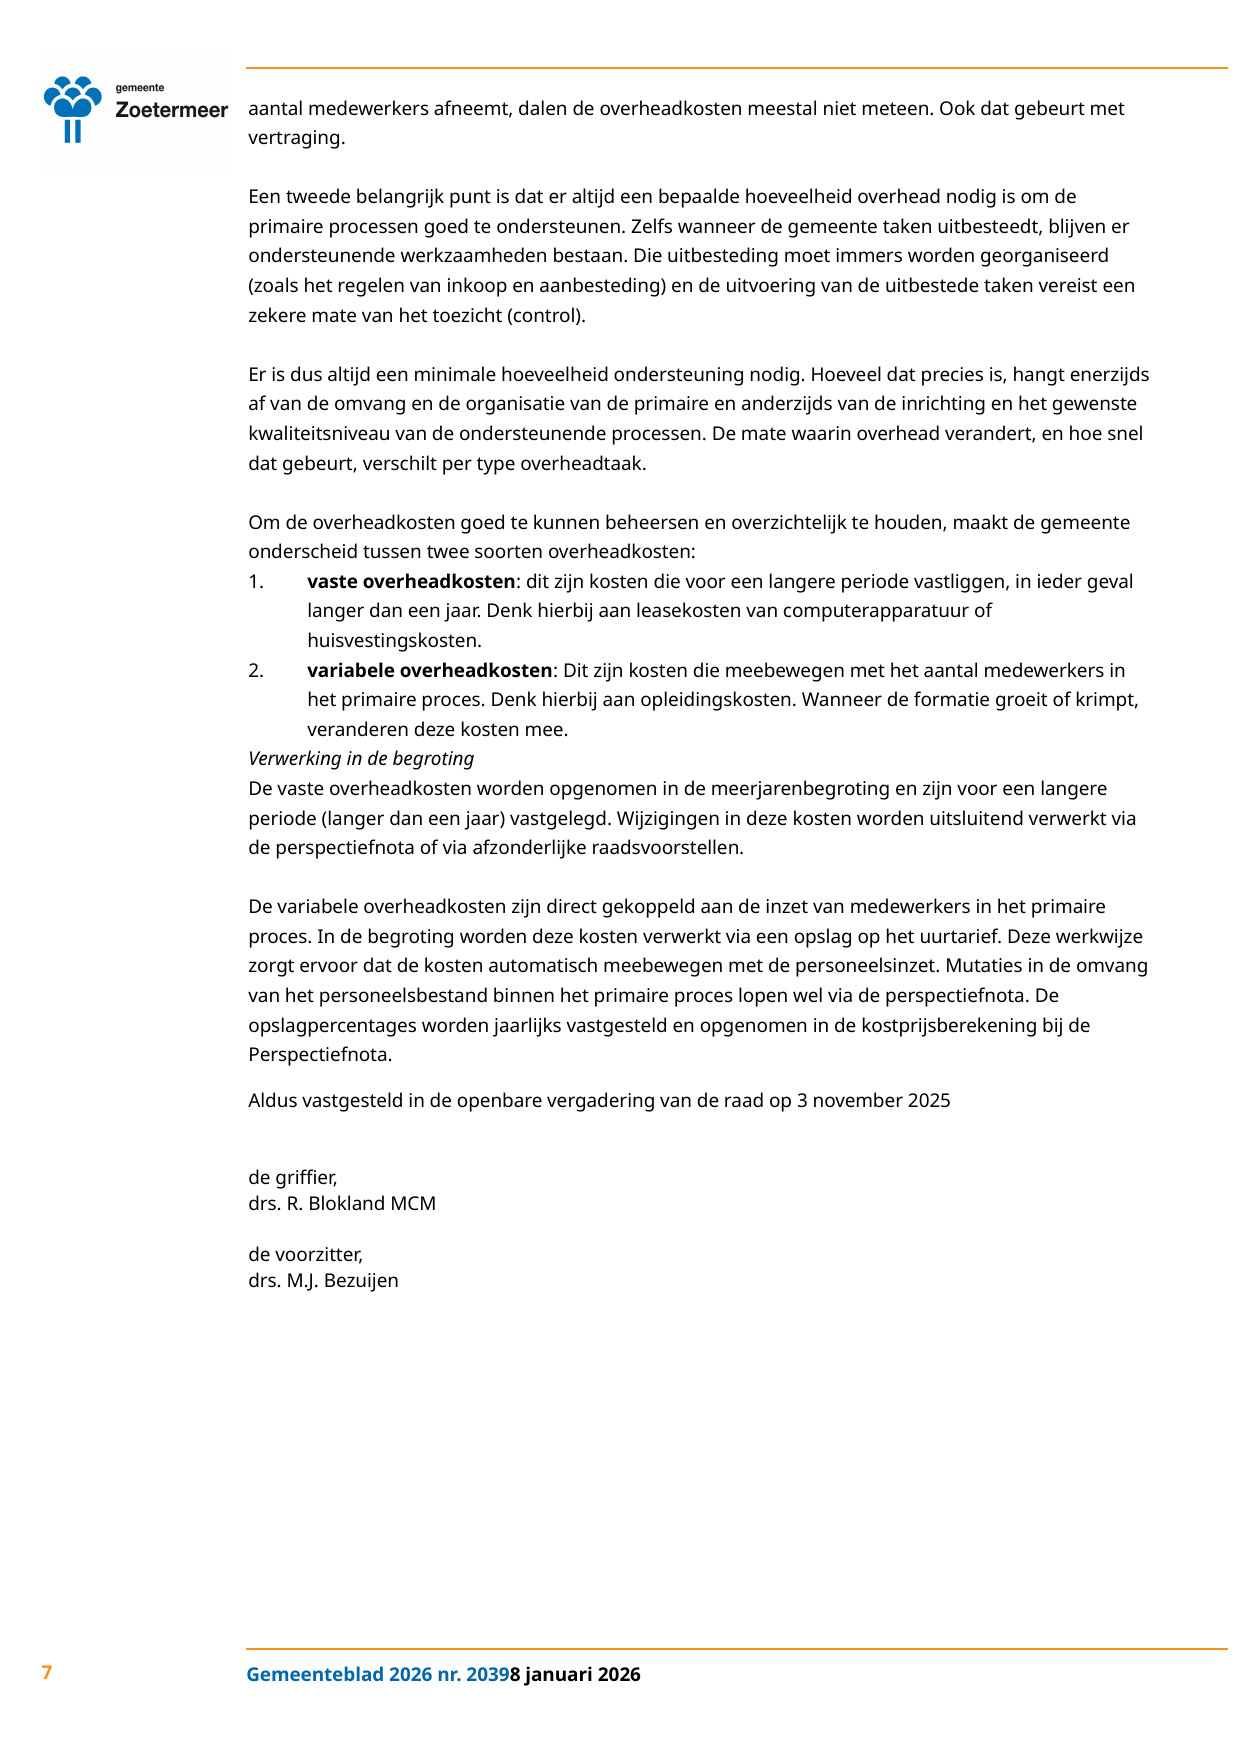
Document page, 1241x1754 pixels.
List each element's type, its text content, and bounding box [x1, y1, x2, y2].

text aantal medewerkers afneemt, dalen de overheadkosten meestal niet meteen. Ook dat gebeurt met vertraging. [248, 95, 1152, 150]
text Een tweede belangrijk punt is dat er altijd een bepaalde hoeveelheid overhead nodig is om de primaire processen goed te ondersteunen. Zelfs wanneer de gemeente taken uitbesteedt, blijven er ondersteunende werkzaamheden bestaan. Die uitbesteding moet immers worden georganiseerd (zoals het regelen van inkoop en aanbesteding) en de uitvoering van de uitbestede taken vereist een zekere mate van het toezicht (control). [248, 183, 1152, 328]
text drs. R. Blokland MCM [248, 1190, 1152, 1216]
text Aldus vastgesteld in de openbare vergadering van de raad op 3 november 2025 [248, 1087, 1152, 1113]
picture [41, 47, 231, 172]
text de voorzitter, [248, 1241, 1152, 1267]
text de griffier, [248, 1164, 1152, 1190]
list variabele overheadkosten: Dit zijn kosten die meebewegen met het aantal medewerkers in het primaire proces. Denk hierbij aan opleidingskosten. Wanneer de formatie groeit of krimpt, veranderen deze kosten mee. [248, 657, 1152, 742]
text Verwerking in de begroting [248, 746, 1152, 771]
text Om de overheadkosten goed te kunnen beheersen en overzichtelijk te houden, maakt de gemeente onderscheid tussen twee soorten overheadkosten: [248, 509, 1152, 564]
list vaste overheadkosten: dit zijn kosten die voor een langere periode vastliggen, in ieder geval langer dan een jaar. Denk hierbij aan leasekosten van computerapparatuur of huisvestingskosten. [248, 568, 1152, 653]
text De variabele overheadkosten zijn direct gekoppeld aan de inzet van medewerkers in het primaire proces. In de begroting worden deze kosten verwerkt via een opslag op het uurtarief. Deze werkwijze zorgt ervoor dat de kosten automatisch meebewegen met de personeelsinzet. Mutaties in de omvang van het personeelsbestand binnen het primaire proces lopen wel via de perspectiefnota. De opslagpercentages worden jaarlijks vastgesteld en opgenomen in de kostprijsberekening bij de Perspectiefnota. [248, 893, 1152, 1067]
text drs. M.J. Bezuijen [248, 1267, 1152, 1293]
text Er is dus altijd een minimale hoeveelheid ondersteuning nodig. Hoeveel dat precies is, hangt enerzijds af van de omvang en de organisatie van de primaire en anderzijds van de inrichting en het gewenste kwaliteitsniveau van de ondersteunende processen. De mate waarin overhead verandert, en hoe snel dat gebeurt, verschilt per type overheadtaak. [248, 361, 1152, 476]
text De vaste overheadkosten worden opgenomen in de meerjarenbegroting en zijn voor een langere periode (langer dan een jaar) vastgelegd. Wijzigingen in deze kosten worden uitsluitend verwerkt via de perspectiefnota of via afzonderlijke raadsvoorstellen. [248, 775, 1152, 860]
